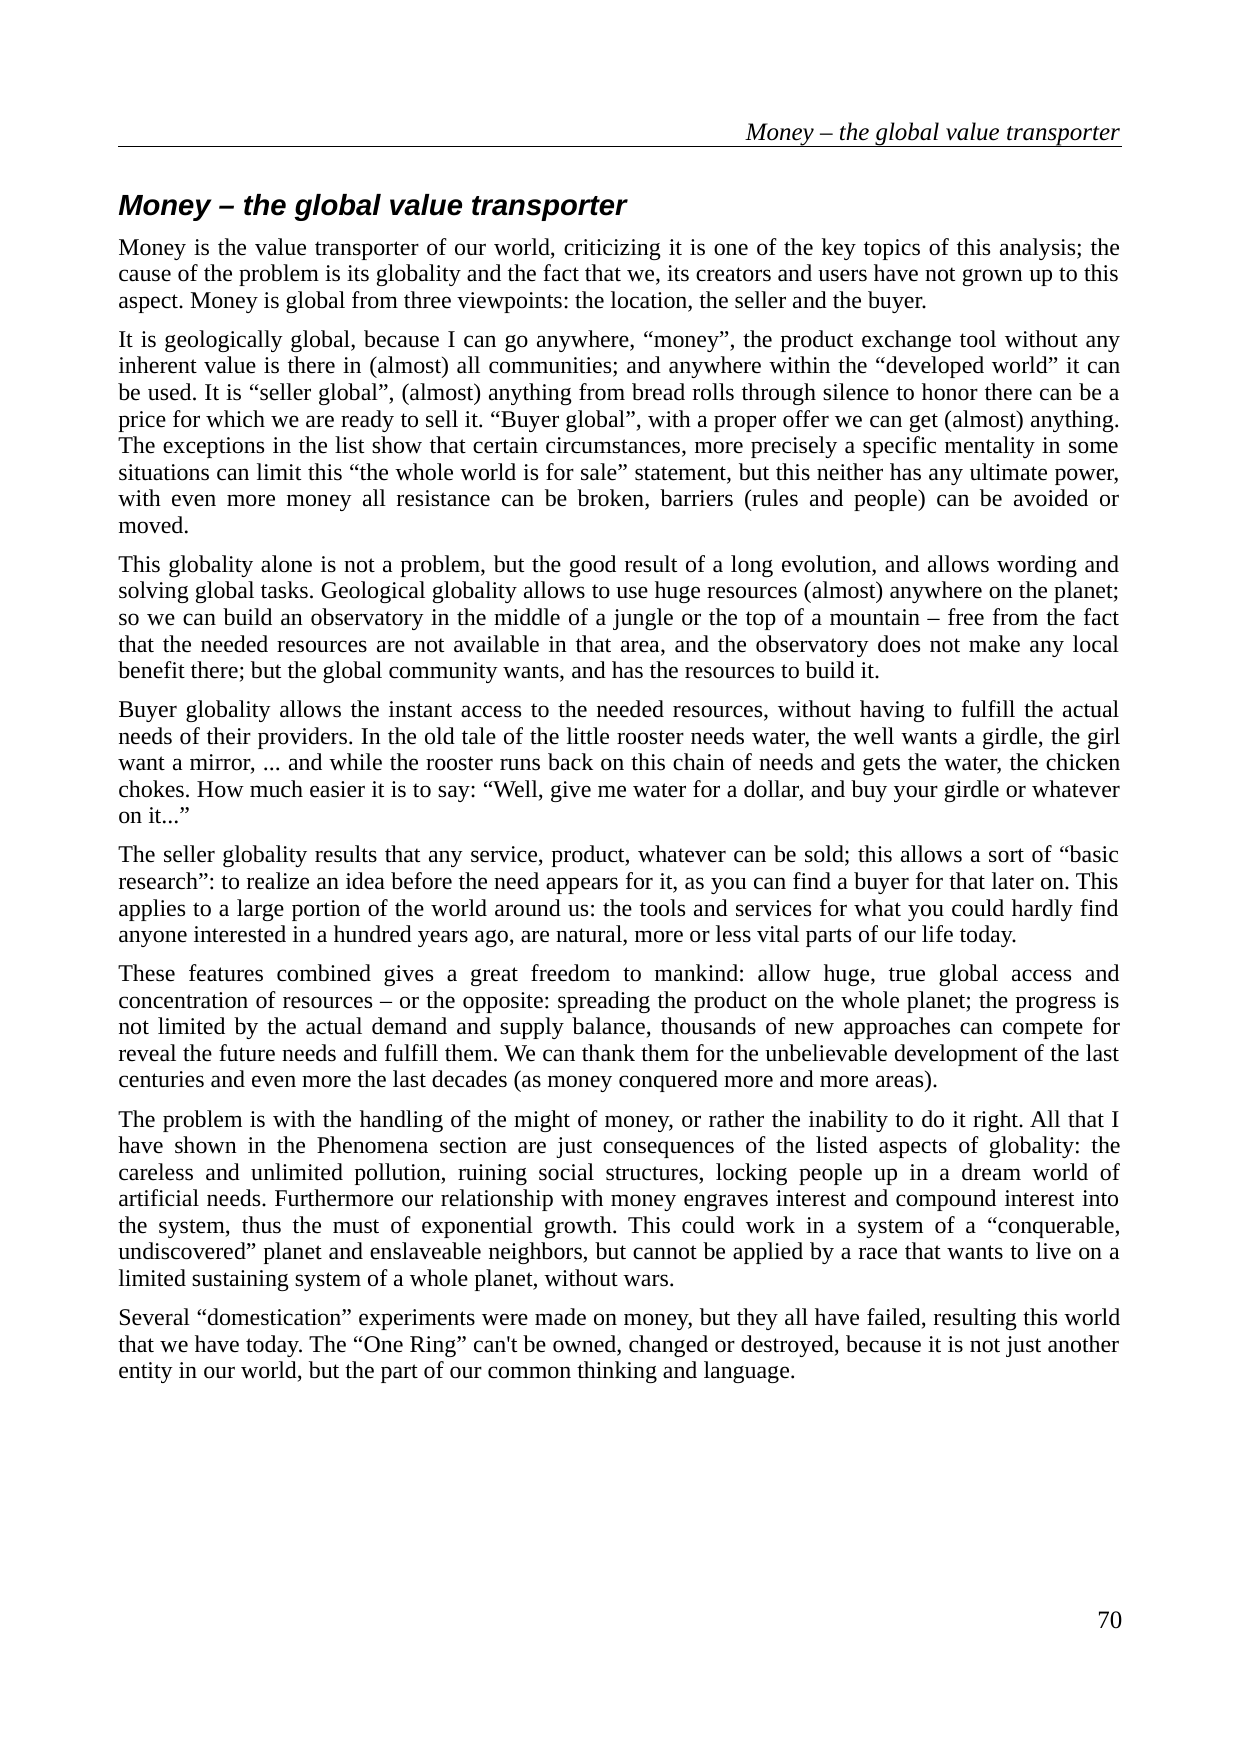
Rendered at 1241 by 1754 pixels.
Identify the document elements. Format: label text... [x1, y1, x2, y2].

text It is geologically global, because I can go anywhere, “money”, the product exchange tool without any inherent value is there in (almost) all communities; and anywhere within the “developed world” it can be used. It is “seller global”, (almost) anything from bread rolls through silence to honor there can be a price for which we are ready to sell it. “Buyer global”, with a proper offer we can get (almost) anything. The exceptions in the list show that certain circumstances, more precisely a specific mentality in some situations can limit this “the whole world is for sale” statement, but this neither has any ultimate power, with even more money all resistance can be broken, barriers (rules and people) can be avoided or moved. [118, 326, 1122, 538]
text Money is the value transporter of our world, criticizing it is one of the key topics of this analysis; the cause of the problem is its globality and the fact that we, its creators and users have not grown up to this aspect. Money is global from three viewpoints: the location, the seller and the buyer. [118, 234, 1122, 313]
text Several “domestication” experiments were made on money, but they all have failed, resulting this world that we have today. The “One Ring” can't be owned, changed or destroyed, because it is not just another entity in our world, but the part of our common thinking and language. [118, 1304, 1122, 1384]
subtitle Money – the global value transporter [118, 189, 1122, 221]
text These features combined gives a great freedom to mankind: allow huge, true global access and concentration of resources – or the opposite: spreading the product on the whole planet; the progress is not limited by the actual demand and supply balance, thousands of new approaches can compete for reveal the future needs and fulfill them. We can thank them for the unbelievable development of the last centuries and even more the last decades (as money conquered more and more areas). [118, 960, 1122, 1093]
text This globality alone is not a problem, but the good result of a long evolution, and allows wording and solving global tasks. Geological globality allows to use huge resources (almost) anywhere on the planet; so we can build an observatory in the middle of a jungle or the top of a mountain – free from the fact that the needed resources are not available in that area, and the observatory does not make any local benefit there; but the global community wants, and has the resources to build it. [118, 551, 1122, 684]
text The problem is with the handling of the might of money, or rather the inability to do it right. All that I have shown in the Phenomena section are just consequences of the listed aspects of globality: the careless and unlimited pollution, ruining social structures, locking people up in a dream world of artificial needs. Furthermore our relationship with money engraves interest and compound interest into the system, thus the must of exponential growth. This could work in a system of a “conquerable, undiscovered” planet and enslaveable neighbors, but cannot be applied by a race that wants to live on a limited sustaining system of a whole planet, without wars. [118, 1106, 1122, 1292]
text The seller globality results that any service, product, whatever can be sold; this allows a sort of “basic research”: to realize an idea before the need appears for it, as you can find a buyer for that later on. This applies to a large portion of the world around us: the tools and services for what you could hardly find anyone interested in a hundred years ago, are natural, more or less vital parts of our life today. [118, 842, 1122, 948]
text Buyer globality allows the instant access to the needed resources, without having to fulfill the actual needs of their providers. In the old tale of the little rooster needs water, the well wants a girdle, the girl want a mirror, ... and while the rooster runs back on this chain of needs and gets the water, the chicken chokes. How much easier it is to say: “Well, give me water for a dollar, and buy your girdle or whatever on it...” [118, 696, 1122, 829]
